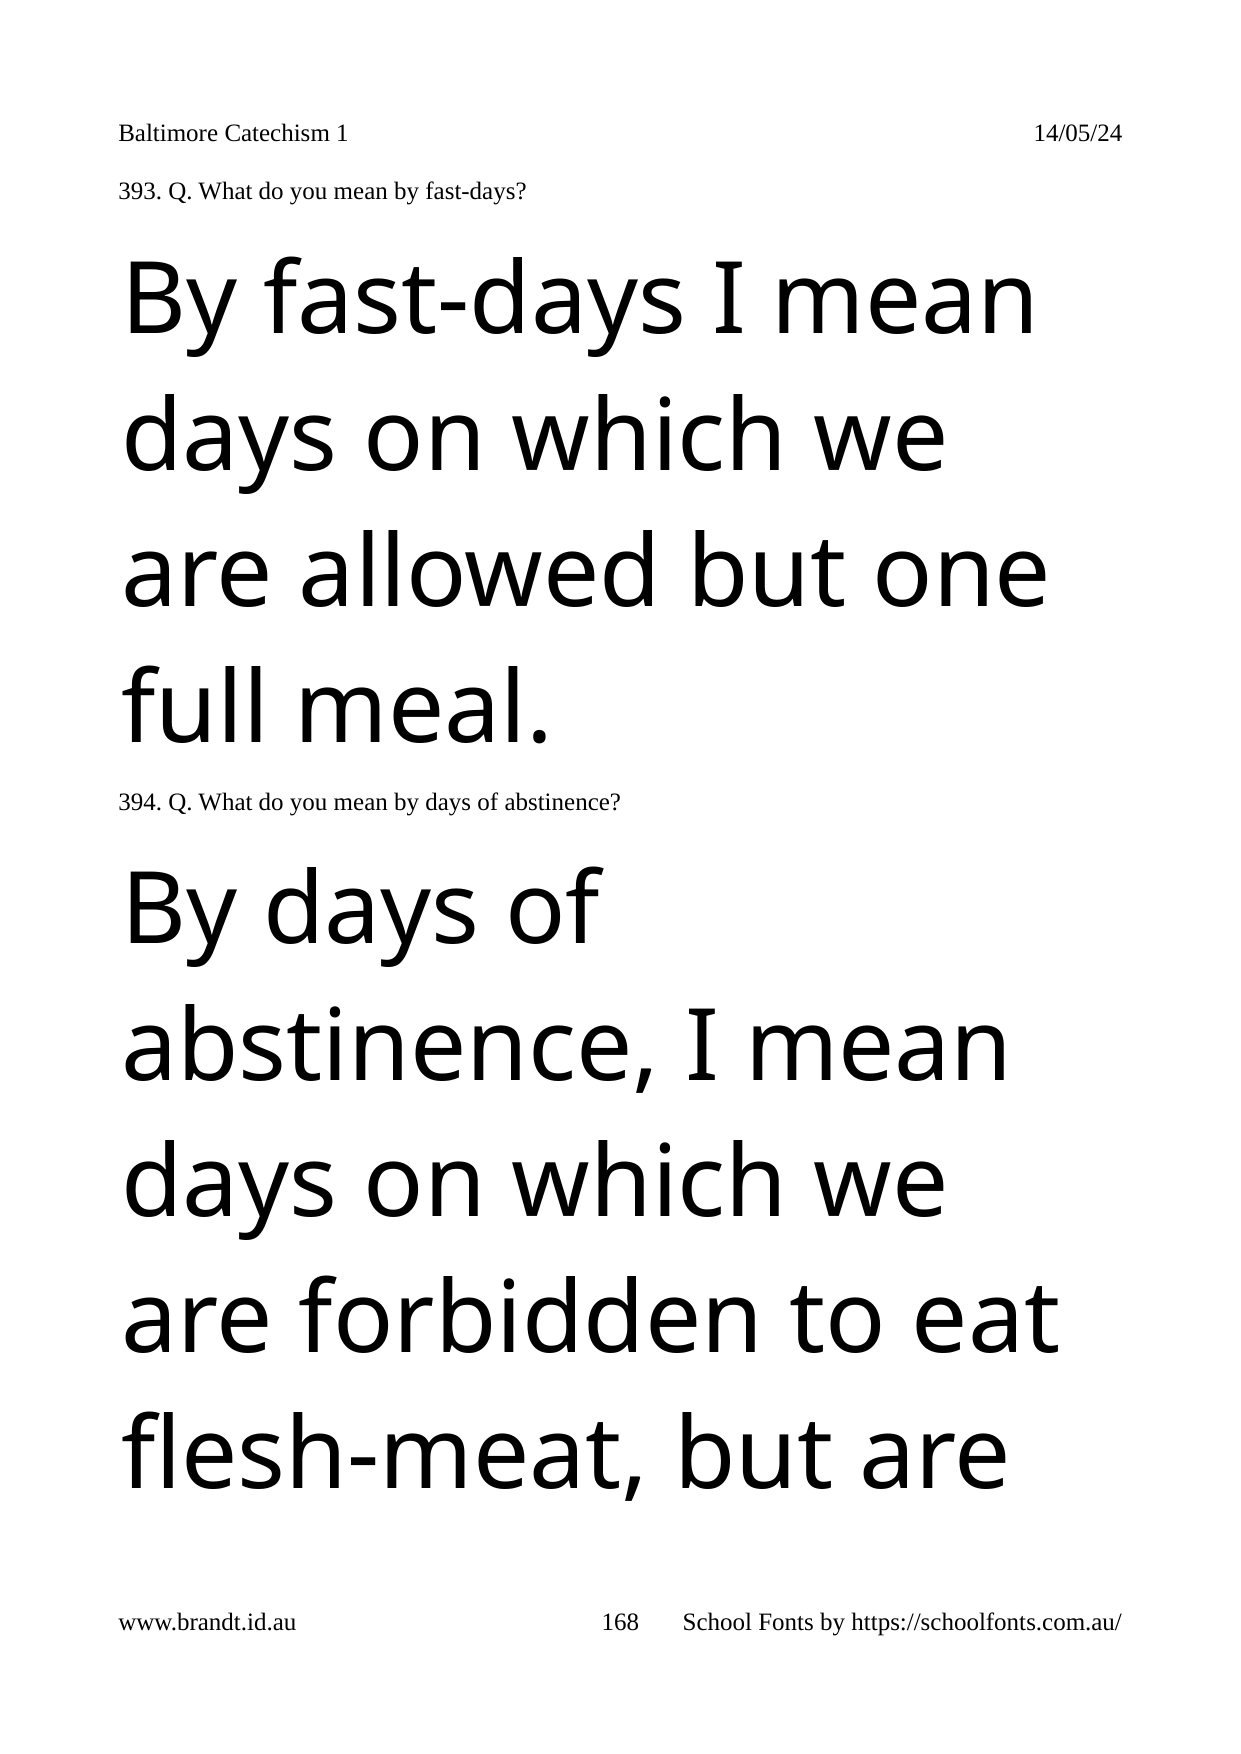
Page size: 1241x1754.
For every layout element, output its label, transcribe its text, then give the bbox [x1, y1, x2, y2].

text By days of abstinence, I mean days on which we are forbidden to eat flesh-meat, but are [118, 834, 1122, 1521]
text 393. Q. What do you mean by fast-days? [118, 176, 1122, 205]
text By fast-days I mean days on which we are allowed but one full meal. [118, 224, 1122, 775]
text 394. Q. What do you mean by days of abstinence? [118, 787, 1122, 815]
